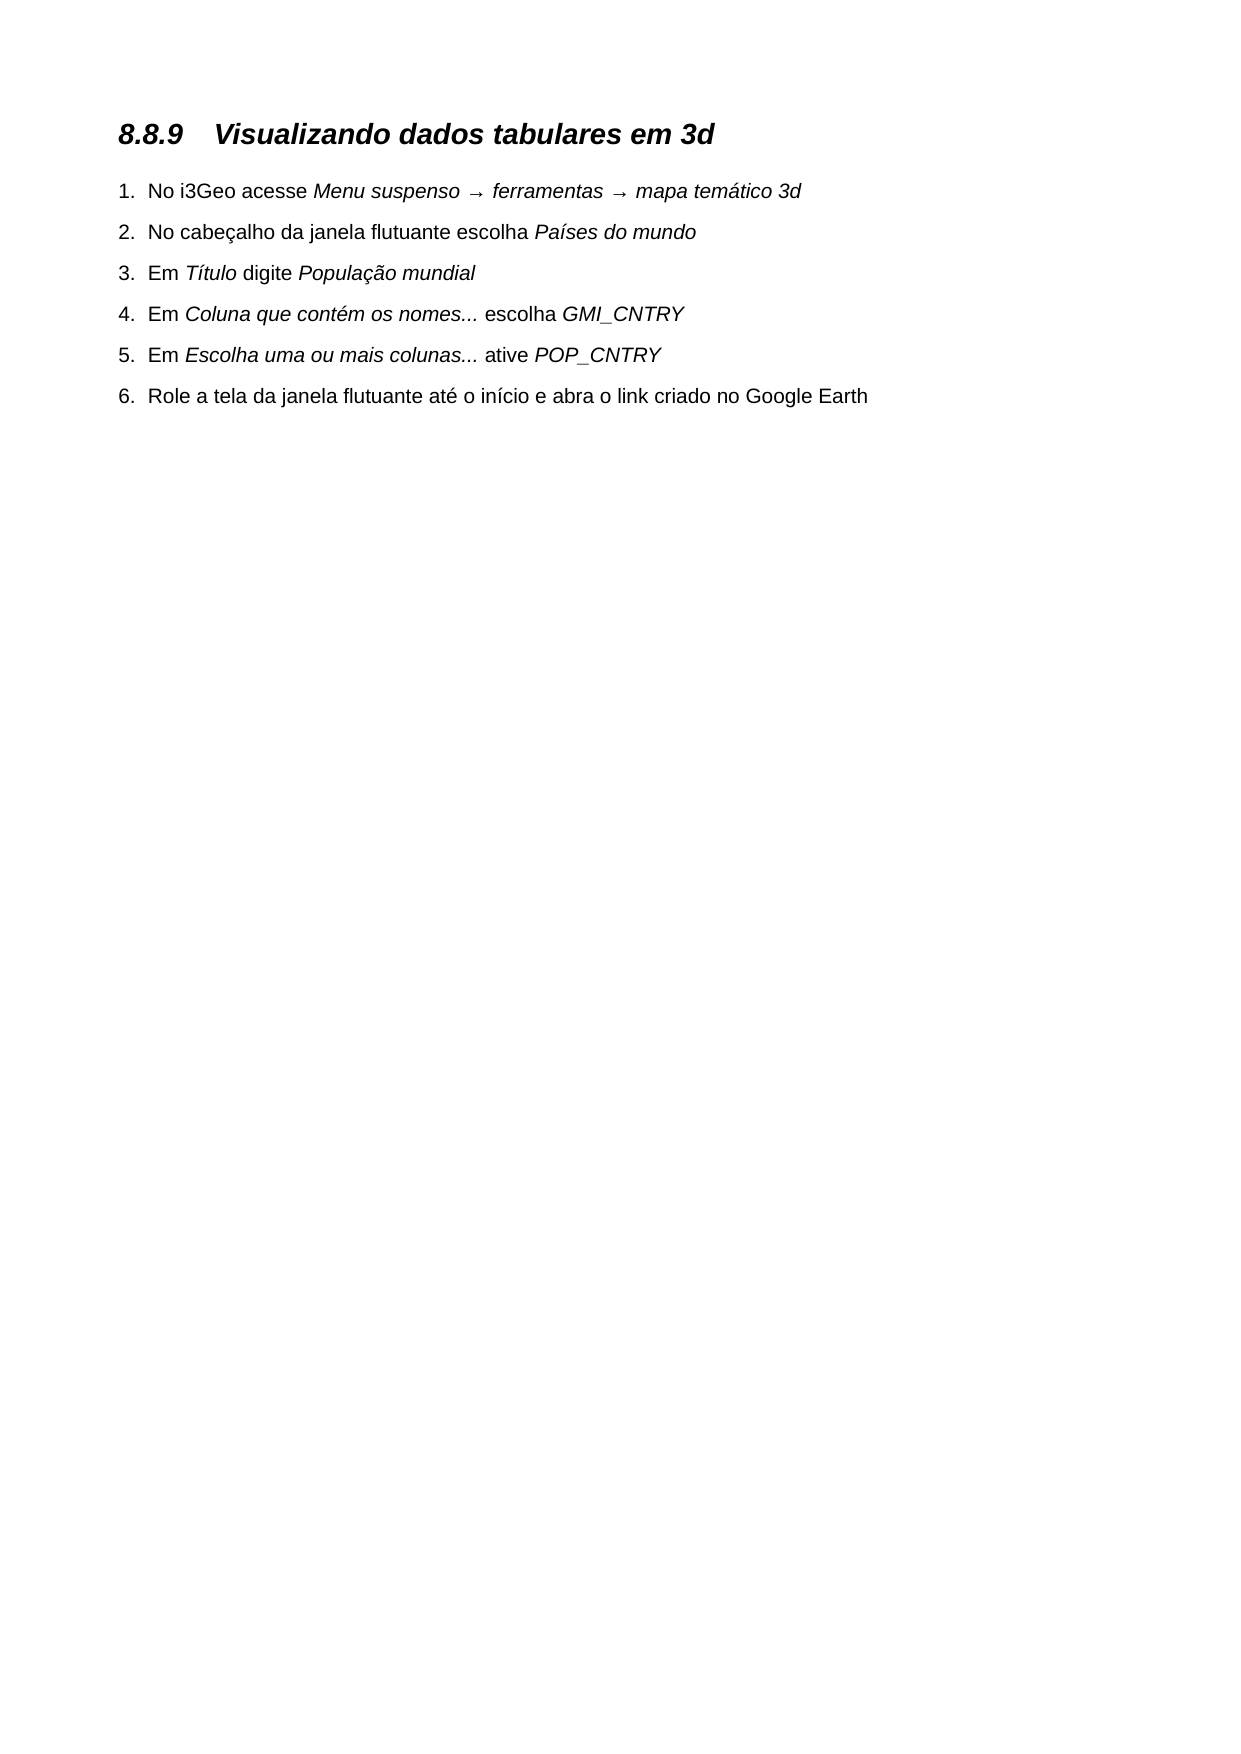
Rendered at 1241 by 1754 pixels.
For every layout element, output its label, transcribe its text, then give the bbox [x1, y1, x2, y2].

list Em Coluna que contém os nomes... escolha GMI_CNTRY [118, 302, 1122, 326]
list Em Escolha uma ou mais colunas... ative POP_CNTRY [118, 343, 1122, 366]
subtitle Visualizando dados tabulares em 3d [118, 118, 1122, 151]
list Role a tela da janela flutuante até o início e abra o link criado no Google Earth [118, 384, 1122, 407]
list No i3Geo acesse Menu suspenso → ferramentas → mapa temático 3d [118, 179, 1122, 203]
list Em Título digite População mundial [118, 261, 1122, 284]
list No cabeçalho da janela flutuante escolha Países do mundo [118, 220, 1122, 244]
